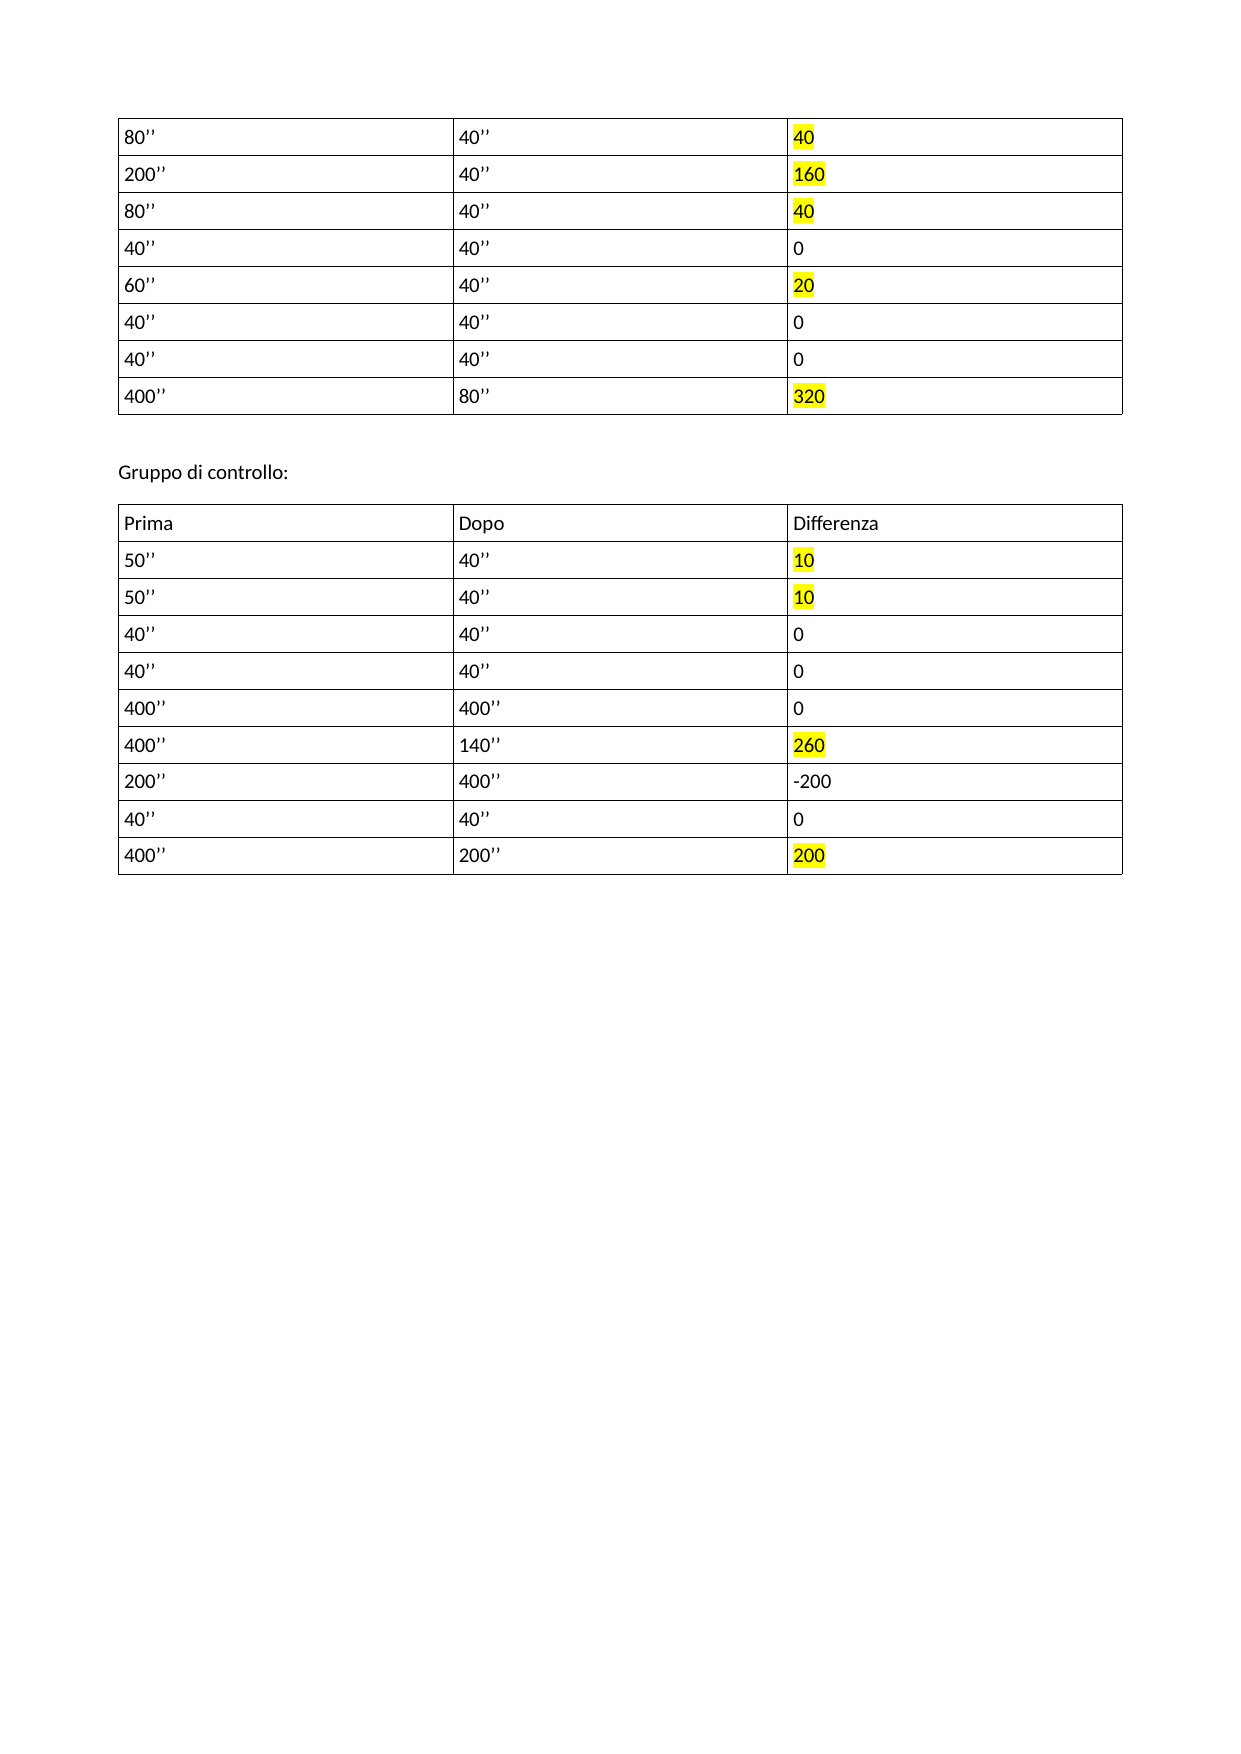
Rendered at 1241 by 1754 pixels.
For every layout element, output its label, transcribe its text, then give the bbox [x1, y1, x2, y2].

table_header Prima [119, 505, 453, 541]
table_cell 40’’ [454, 341, 787, 377]
table_cell 200 [788, 838, 1122, 874]
table_cell 40’’ [454, 616, 787, 652]
table_cell 0 [788, 653, 1122, 689]
table_cell 40’’ [454, 542, 787, 578]
table_cell 0 [788, 304, 1122, 340]
table_cell 160 [788, 156, 1122, 192]
table_cell 400’’ [454, 690, 787, 726]
table_cell 50’’ [119, 542, 453, 578]
table_cell 50’’ [119, 579, 453, 615]
table_header Differenza [788, 505, 1122, 541]
table_cell 0 [788, 690, 1122, 726]
table_cell 400’’ [119, 690, 453, 726]
table_cell 400’’ [454, 764, 787, 800]
table_cell 40’’ [119, 304, 453, 340]
table_cell 40’’ [454, 653, 787, 689]
table_cell 40’’ [454, 230, 787, 266]
table_cell 40’’ [119, 801, 453, 837]
table_cell 200’’ [454, 838, 787, 874]
table_cell 200’’ [119, 764, 453, 800]
table_cell 40’’ [454, 193, 787, 229]
table_cell -200 [788, 764, 1122, 800]
table_cell 40’’ [454, 579, 787, 615]
table_cell 80’’ [119, 193, 453, 229]
table_cell 40’’ [454, 119, 787, 155]
table_cell 400’’ [119, 378, 453, 414]
text Gruppo di controllo: [118, 459, 1122, 484]
table_cell 140’’ [454, 727, 787, 763]
table_cell 400’’ [119, 727, 453, 763]
table_cell 400’’ [119, 838, 453, 874]
table_cell 10 [788, 542, 1122, 578]
table_cell 0 [788, 801, 1122, 837]
table_cell 200’’ [119, 156, 453, 192]
table_cell 320 [788, 378, 1122, 414]
table_cell 0 [788, 341, 1122, 377]
table_cell 40’’ [454, 156, 787, 192]
table_cell 0 [788, 230, 1122, 266]
table_cell 0 [788, 616, 1122, 652]
table_cell 80’’ [454, 378, 787, 414]
table_cell 40’’ [119, 230, 453, 266]
table_cell 40’’ [454, 267, 787, 303]
table_cell 40’’ [454, 304, 787, 340]
table_cell 40’’ [119, 341, 453, 377]
table_cell 40 [788, 193, 1122, 229]
table_cell 10 [788, 579, 1122, 615]
table_cell 40’’ [119, 653, 453, 689]
table_cell 80’’ [119, 119, 453, 155]
table_cell 40’’ [119, 616, 453, 652]
table_cell 60’’ [119, 267, 453, 303]
table_cell 20 [788, 267, 1122, 303]
table_header Dopo [454, 505, 787, 541]
table_cell 260 [788, 727, 1122, 763]
table_cell 40’’ [454, 801, 787, 837]
table_cell 40 [788, 119, 1122, 155]
